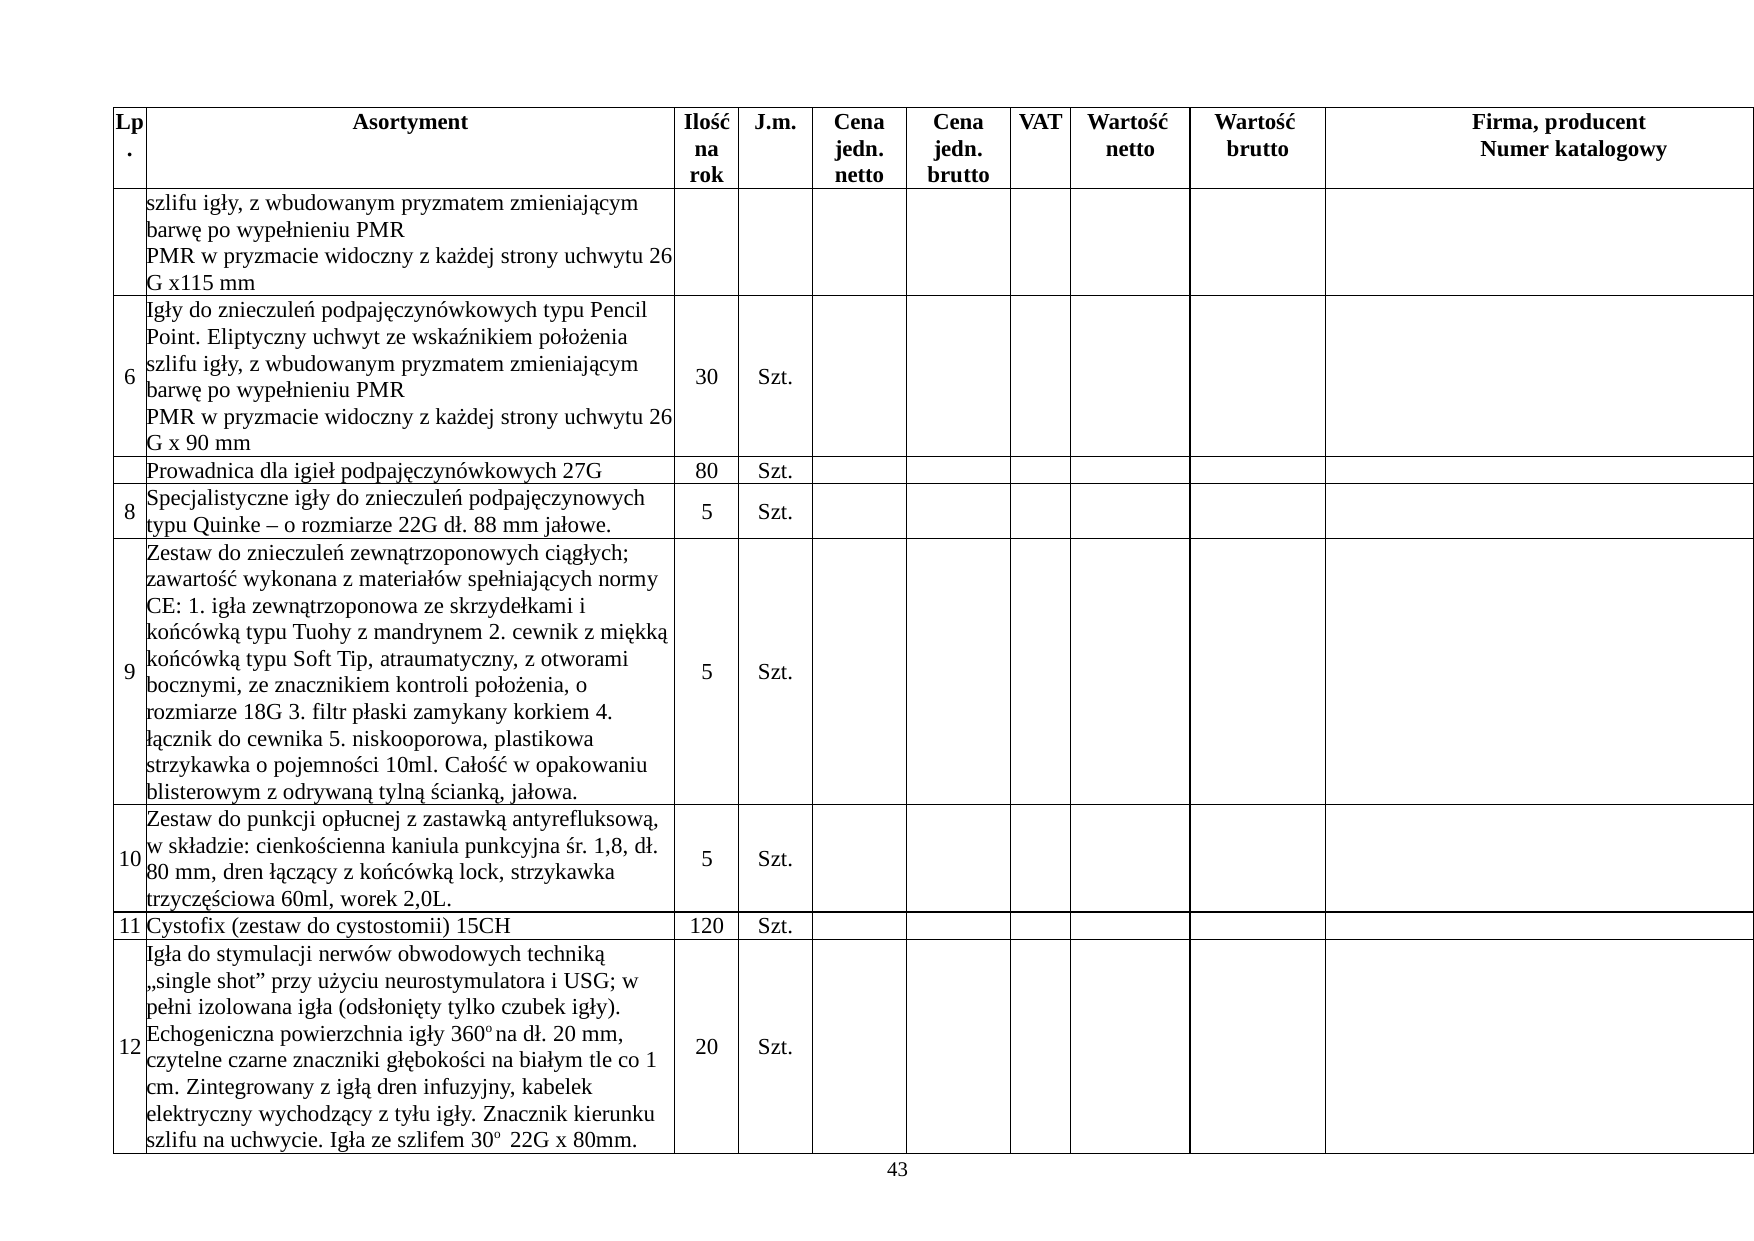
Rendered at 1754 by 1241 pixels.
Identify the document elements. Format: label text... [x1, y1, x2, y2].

table_header Ilość na rok [675, 108, 738, 188]
table_cell 5 [675, 539, 738, 804]
table_cell Szt. [739, 457, 812, 483]
table_cell [907, 484, 1010, 537]
table_header Wartość brutto [1191, 108, 1325, 188]
table_cell 5 [675, 484, 738, 537]
table_cell 5 [675, 805, 738, 911]
table_cell [1191, 913, 1325, 939]
table_header Firma, producent Numer katalogowy [1326, 108, 1753, 188]
table_cell [813, 940, 906, 1152]
table_cell Specjalistyczne igły do znieczuleń podpajęczynowych typu Quinke – o rozmiarze 22G dł. 88 mm jałowe. [147, 484, 674, 537]
table_cell [813, 457, 906, 483]
table_header Cena jedn. brutto [907, 108, 1010, 188]
table_cell [1071, 189, 1189, 295]
table_cell [739, 189, 812, 295]
table_cell Zestaw do znieczuleń zewnątrzoponowych ciągłych; zawartość wykonana z materiałów spełniających normy CE: 1. igła zewnątrzoponowa ze skrzydełkami i końcówką typu Tuohy z mandrynem 2. cewnik z miękką końcówką typu Soft Tip, atraumatyczny, z otworami bocznymi, ze znacznikiem kontroli położenia, o rozmiarze 18G 3. filtr płaski zamykany korkiem 4. łącznik do cewnika 5. niskooporowa, plastikowa strzykawka o pojemności 10ml. Całość w opakowaniu blisterowym z odrywaną tylną ścianką, jałowa. [147, 539, 674, 804]
table_header Lp. [114, 108, 146, 188]
table_cell 11 [114, 913, 146, 939]
table_cell Szt. [739, 940, 812, 1152]
table_cell [1326, 189, 1753, 295]
table_cell 8 [114, 484, 146, 537]
table_cell [1326, 296, 1753, 456]
table_cell [1011, 457, 1070, 483]
table_cell [1071, 805, 1189, 911]
table_cell [813, 296, 906, 456]
table_cell [1191, 484, 1325, 537]
table_cell [1011, 484, 1070, 537]
table_cell [1071, 539, 1189, 804]
table_cell [907, 296, 1010, 456]
table_cell [1011, 539, 1070, 804]
table_cell [1071, 913, 1189, 939]
table_cell [813, 189, 906, 295]
table_cell Cystofix (zestaw do cystostomii) 15CH [147, 913, 674, 939]
table_cell 6 [114, 296, 146, 456]
table_header Cena jedn. netto [813, 108, 906, 188]
table_cell [813, 539, 906, 804]
table_cell [114, 189, 146, 295]
table_cell [1071, 296, 1189, 456]
table_cell [1011, 189, 1070, 295]
table_cell Szt. [739, 539, 812, 804]
table_cell [1326, 539, 1753, 804]
table_cell 30 [675, 296, 738, 456]
table_cell Zestaw do punkcji opłucnej z zastawką antyrefluksową, w składzie: cienkościenna kaniula punkcyjna śr. 1,8, dł. 80 mm, dren łączący z końcówką lock, strzykawka trzyczęściowa 60ml, worek 2,0L. [147, 805, 674, 911]
table_cell [1071, 457, 1189, 483]
table_cell Szt. [739, 296, 812, 456]
table_header Asortyment [147, 108, 674, 188]
table_cell [1326, 457, 1753, 483]
table_cell [1191, 457, 1325, 483]
table_cell [1011, 940, 1070, 1152]
table_cell szlifu igły, z wbudowanym pryzmatem zmieniającym barwę po wypełnieniu PMR PMR w pryzmacie widoczny z każdej strony uchwytu 26 G x115 mm [147, 189, 674, 295]
table_cell 10 [114, 805, 146, 911]
table_cell [1011, 805, 1070, 911]
table_cell Prowadnica dla igieł podpajęczynówkowych 27G [147, 457, 674, 483]
table_cell [1191, 940, 1325, 1152]
table_cell [907, 913, 1010, 939]
table_cell [813, 805, 906, 911]
table_cell [907, 940, 1010, 1152]
table_cell [813, 484, 906, 537]
table_cell [907, 457, 1010, 483]
table_cell [1071, 940, 1189, 1152]
table_cell Szt. [739, 805, 812, 911]
table_cell 80 [675, 457, 738, 483]
table_cell [1326, 805, 1753, 911]
table_cell 12 [114, 940, 146, 1152]
table_cell [1011, 913, 1070, 939]
table_cell 9 [114, 539, 146, 804]
table_cell [114, 457, 146, 483]
table_cell [1326, 484, 1753, 537]
table_cell [907, 539, 1010, 804]
table_cell [1071, 484, 1189, 537]
table_cell [907, 189, 1010, 295]
table_cell Szt. [739, 484, 812, 537]
table_cell [1191, 539, 1325, 804]
table_cell 20 [675, 940, 738, 1152]
table_cell Szt. [739, 913, 812, 939]
table_cell [1326, 913, 1753, 939]
table_cell 120 [675, 913, 738, 939]
table_header VAT [1011, 108, 1070, 188]
table_cell [1191, 805, 1325, 911]
table_cell [1326, 940, 1753, 1152]
table_cell [675, 189, 738, 295]
table_cell [1191, 296, 1325, 456]
table_cell Igły do znieczuleń podpajęczynówkowych typu Pencil Point. Eliptyczny uchwyt ze wskaźnikiem położenia szlifu igły, z wbudowanym pryzmatem zmieniającym barwę po wypełnieniu PMR PMR w pryzmacie widoczny z każdej strony uchwytu 26 G x 90 mm [147, 296, 674, 456]
table_cell [907, 805, 1010, 911]
table_cell [813, 913, 906, 939]
table_cell Igła do stymulacji nerwów obwodowych techniką „single shot” przy użyciu neurostymulatora i USG; w pełni izolowana igła (odsłonięty tylko czubek igły). Echogeniczna powierzchnia igły 360o na dł. 20 mm, czytelne czarne znaczniki głębokości na białym tle co 1 cm. Zintegrowany z igłą dren infuzyjny, kabelek elektryczny wychodzący z tyłu igły. Znacznik kierunku szlifu na uchwycie. Igła ze szlifem 30o 22G x 80mm. [147, 940, 674, 1152]
table_cell [1191, 189, 1325, 295]
table_header J.m. [739, 108, 812, 188]
table_cell [1011, 296, 1070, 456]
table_header Wartość netto [1071, 108, 1189, 188]
